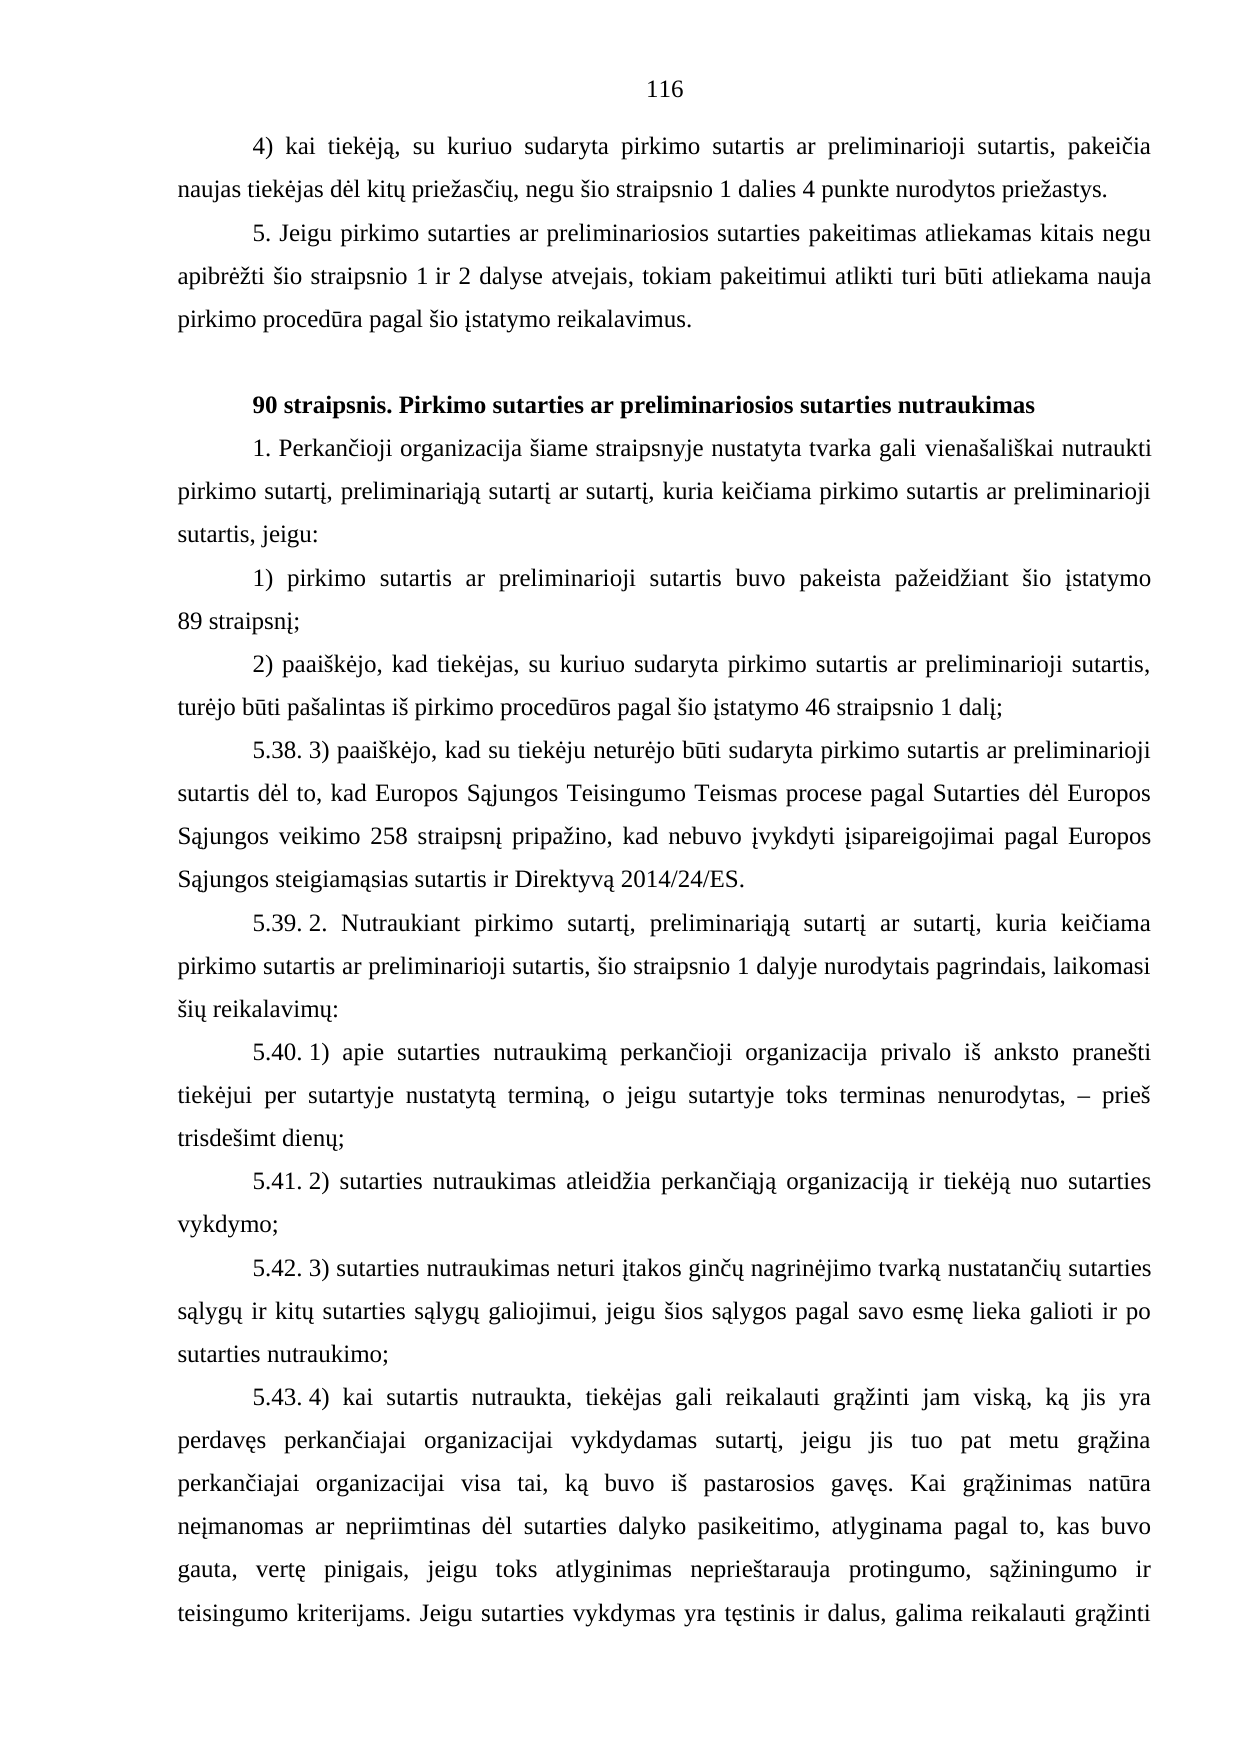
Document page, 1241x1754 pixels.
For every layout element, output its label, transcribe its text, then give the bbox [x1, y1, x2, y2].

text 1) pirkimo sutartis ar preliminarioji sutartis buvo pakeista pažeidžiant šio įstatymo 89 straipsnį; [177, 563, 1152, 634]
subtitle 3) sutarties nutraukimas neturi įtakos ginčų nagrinėjimo tvarką nustatančių sutarties sąlygų ir kitų sutarties sąlygų galiojimui, jeigu šios sąlygos pagal savo esmę lieka galioti ir po sutarties nutraukimo; [177, 1253, 1152, 1368]
text 90 straipsnis. Pirkimo sutarties ar preliminariosios sutarties nutraukimas [177, 390, 1152, 419]
text 1. Perkančioji organizacija šiame straipsnyje nustatyta tvarka gali vienašališkai nutraukti pirkimo sutartį, preliminariąją sutartį ar sutartį, kuria keičiama pirkimo sutartis ar preliminarioji sutartis, jeigu: [177, 433, 1152, 548]
subtitle 4) kai sutartis nutraukta, tiekėjas gali reikalauti grąžinti jam viską, ką jis yra perdavęs perkančiajai organizacijai vykdydamas sutartį, jeigu jis tuo pat metu grąžina perkančiajai organizacijai visa tai, ką buvo iš pastarosios gavęs. Kai grąžinimas natūra neįmanomas ar nepriimtinas dėl sutarties dalyko pasikeitimo, atlyginama pagal to, kas buvo gauta, vertę pinigais, jeigu toks atlyginimas neprieštarauja protingumo, sąžiningumo ir teisingumo kriterijams. Jeigu sutarties vykdymas yra tęstinis ir dalus, galima reikalauti grąžinti [177, 1382, 1152, 1626]
text 5. Jeigu pirkimo sutarties ar preliminariosios sutarties pakeitimas atliekamas kitais negu apibrėžti šio straipsnio 1 ir 2 dalyse atvejais, tokiam pakeitimui atlikti turi būti atliekama nauja pirkimo procedūra pagal šio įstatymo reikalavimus. [177, 218, 1152, 333]
subtitle 2) sutarties nutraukimas atleidžia perkančiąją organizaciją ir tiekėją nuo sutarties vykdymo; [177, 1166, 1152, 1238]
subtitle 1) apie sutarties nutraukimą perkančioji organizacija privalo iš anksto pranešti tiekėjui per sutartyje nustatytą terminą, o jeigu sutartyje toks terminas nenurodytas, – prieš trisdešimt dienų; [177, 1037, 1152, 1152]
subtitle 2. Nutraukiant pirkimo sutartį, preliminariąją sutartį ar sutartį, kuria keičiama pirkimo sutartis ar preliminarioji sutartis, šio straipsnio 1 dalyje nurodytais pagrindais, laikomasi šių reikalavimų: [177, 908, 1152, 1023]
text 2) paaiškėjo, kad tiekėjas, su kuriuo sudaryta pirkimo sutartis ar preliminarioji sutartis, turėjo būti pašalintas iš pirkimo procedūros pagal šio įstatymo 46 straipsnio 1 dalį; [177, 649, 1152, 721]
text 4) kai tiekėją, su kuriuo sudaryta pirkimo sutartis ar preliminarioji sutartis, pakeičia naujas tiekėjas dėl kitų priežasčių, negu šio straipsnio 1 dalies 4 punkte nurodytos priežastys. [177, 131, 1152, 203]
subtitle 3) paaiškėjo, kad su tiekėju neturėjo būti sudaryta pirkimo sutartis ar preliminarioji sutartis dėl to, kad Europos Sąjungos Teisingumo Teismas procese pagal Sutarties dėl Europos Sąjungos veikimo 258 straipsnį pripažino, kad nebuvo įvykdyti įsipareigojimai pagal Europos Sąjungos steigiamąsias sutartis ir Direktyvą 2014/24/ES. [177, 735, 1152, 893]
